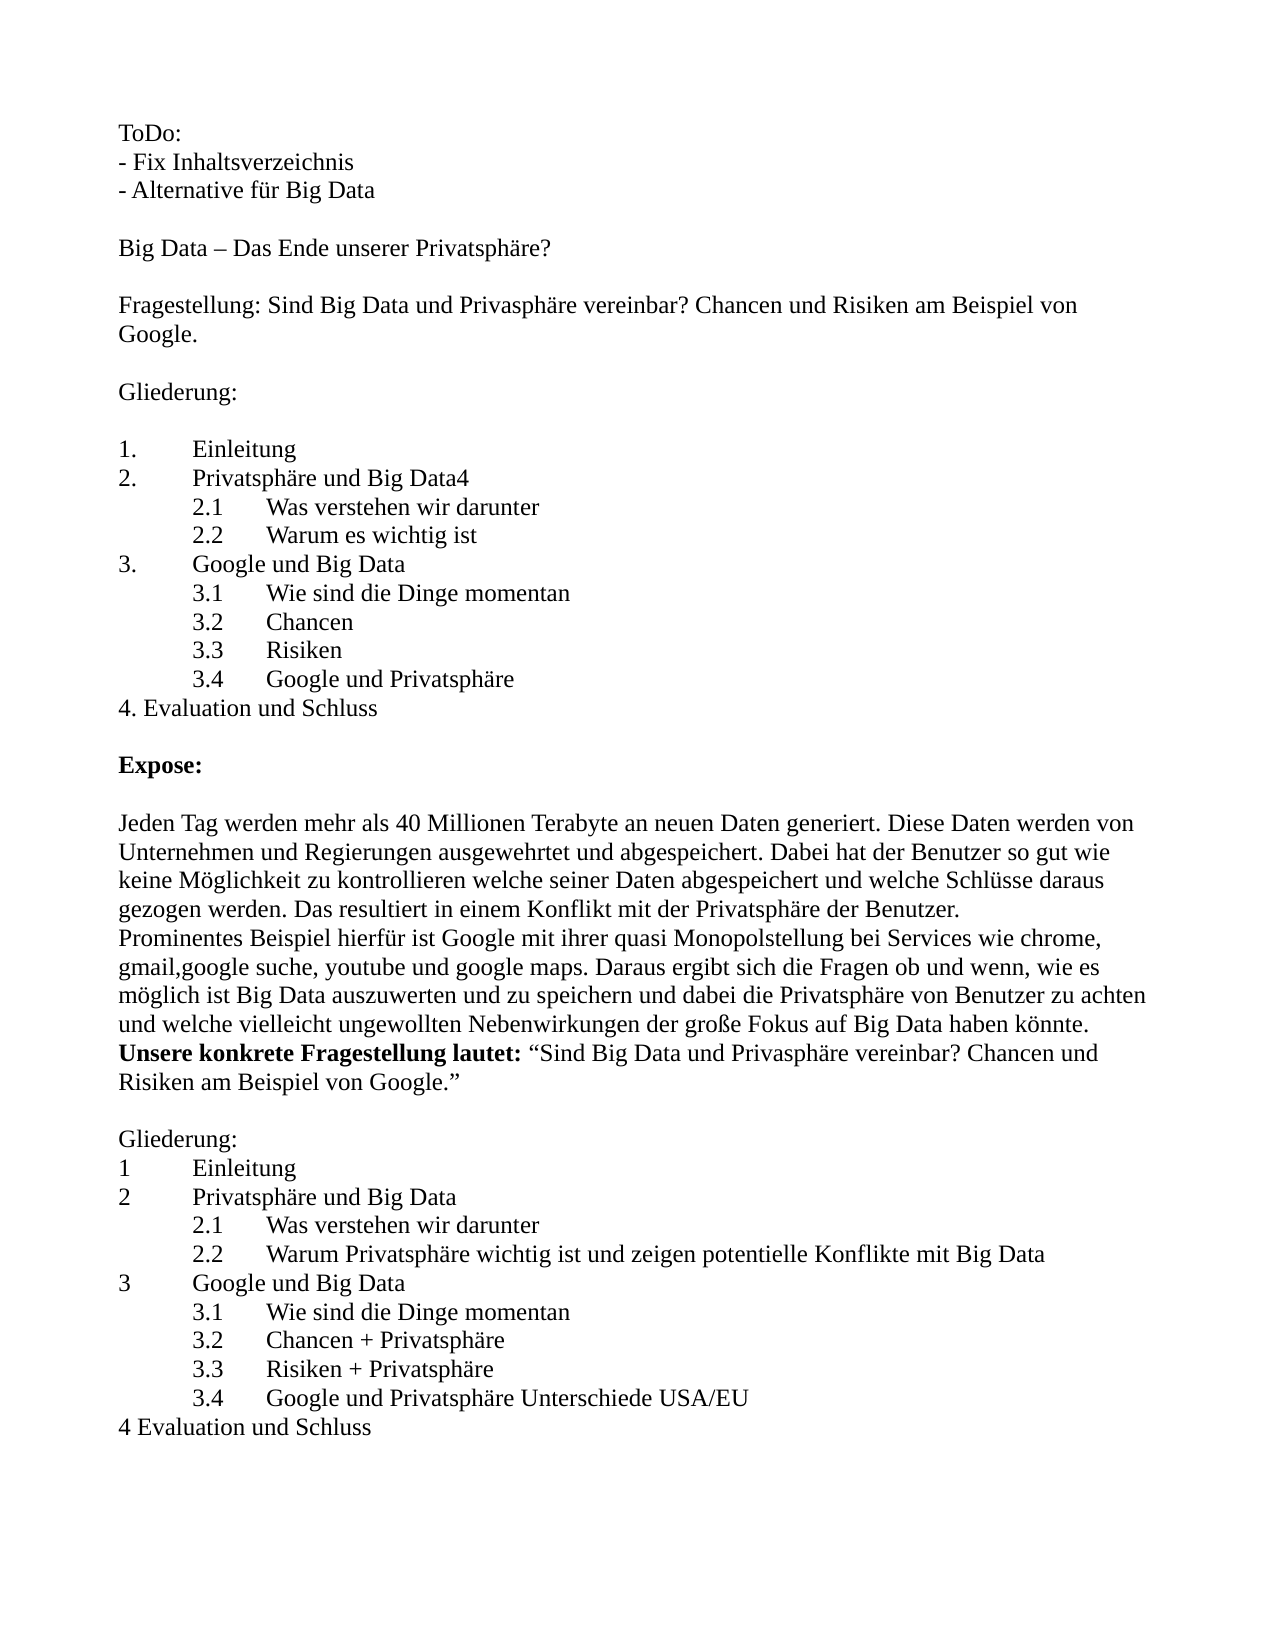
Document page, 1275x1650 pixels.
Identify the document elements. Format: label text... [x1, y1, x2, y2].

text 2. Privatsphäre und Big Data4 [118, 463, 1157, 492]
text Expose: [118, 751, 1157, 779]
text Gliederung: [118, 1124, 1157, 1153]
text - Alternative für Big Data [118, 176, 1157, 204]
text Unsere konkrete Fragestellung lautet: “Sind Big Data und Privasphäre vereinbar? Chancen und Risiken am Beispiel von Google.” [118, 1038, 1157, 1096]
text 3. Google und Big Data [118, 549, 1157, 578]
text 3.4 Google und Privatsphäre Unterschiede USA/EU [118, 1383, 1157, 1412]
text - Fix Inhaltsverzeichnis [118, 147, 1157, 176]
text 3.1 Wie sind die Dinge momentan [118, 1297, 1157, 1326]
text 3.1 Wie sind die Dinge momentan [118, 578, 1157, 607]
text 2.2 Warum Privatsphäre wichtig ist und zeigen potentielle Konflikte mit Big Data [118, 1239, 1157, 1268]
text 3 Google und Big Data [118, 1268, 1157, 1297]
text ToDo: [118, 118, 1157, 147]
text 2 Privatsphäre und Big Data [118, 1182, 1157, 1211]
text Gliederung: [118, 377, 1157, 406]
text 2.1 Was verstehen wir darunter [118, 1211, 1157, 1239]
text 3.3 Risiken [118, 636, 1157, 664]
text 1 Einleitung [118, 1153, 1157, 1182]
text Big Data – Das Ende unserer Privatsphäre? [118, 233, 1157, 262]
text 3.4 Google und Privatsphäre [118, 664, 1157, 693]
text Prominentes Beispiel hierfür ist Google mit ihrer quasi Monopolstellung bei Services wie chrome, gmail,google suche, youtube und google maps. Daraus ergibt sich die Fragen ob und wenn, wie es möglich ist Big Data auszuwerten und zu speichern und dabei die Privatsphäre von Benutzer zu achten und welche vielleicht ungewollten Nebenwirkungen der große Fokus auf Big Data haben könnte. [118, 923, 1157, 1038]
text 3.2 Chancen + Privatsphäre [118, 1326, 1157, 1354]
text 2.1 Was verstehen wir darunter [118, 492, 1157, 521]
text Jeden Tag werden mehr als 40 Millionen Terabyte an neuen Daten generiert. Diese Daten werden von Unternehmen und Regierungen ausgewehrtet und abgespeichert. Dabei hat der Benutzer so gut wie keine Möglichkeit zu kontrollieren welche seiner Daten abgespeichert und welche Schlüsse daraus gezogen werden. Das resultiert in einem Konflikt mit der Privatsphäre der Benutzer. [118, 808, 1157, 923]
text 2.2 Warum es wichtig ist [118, 521, 1157, 549]
text 1. Einleitung [118, 434, 1157, 463]
text 4 Evaluation und Schluss [118, 1412, 1157, 1441]
text 3.3 Risiken + Privatsphäre [118, 1354, 1157, 1383]
text 3.2 Chancen [118, 607, 1157, 636]
text 4. Evaluation und Schluss [118, 693, 1157, 722]
text Fragestellung: Sind Big Data und Privasphäre vereinbar? Chancen und Risiken am Beispiel von Google. [118, 291, 1157, 348]
